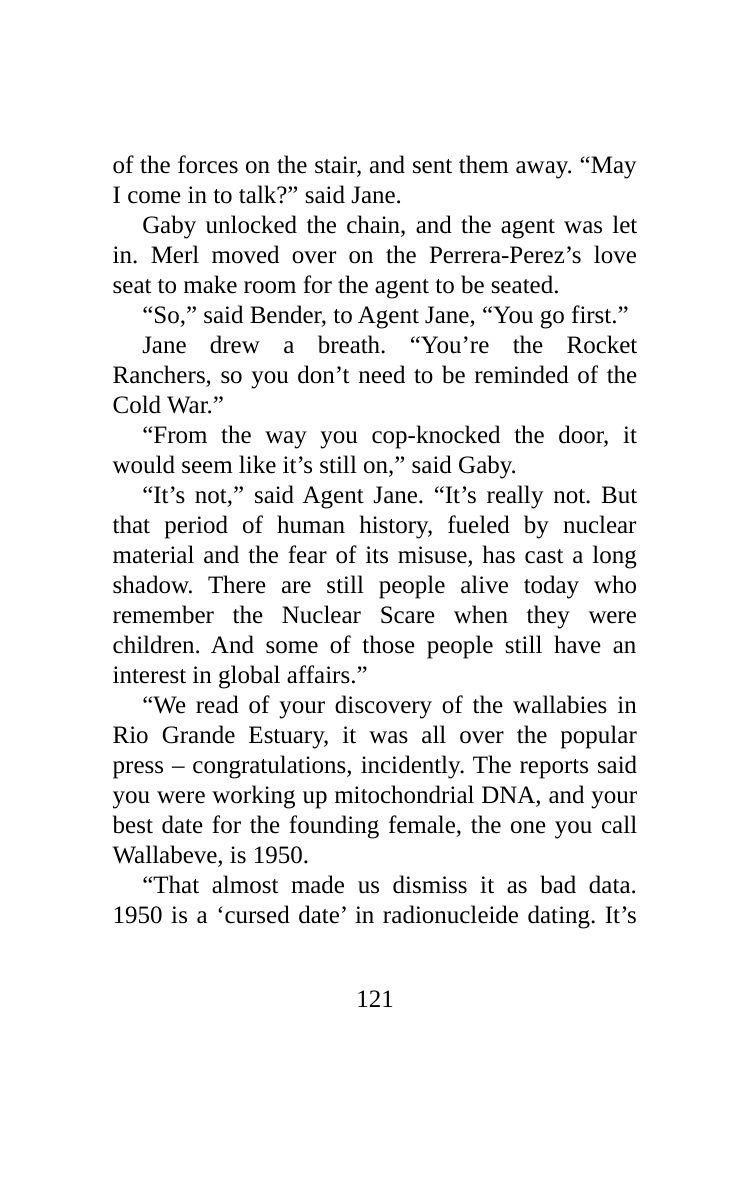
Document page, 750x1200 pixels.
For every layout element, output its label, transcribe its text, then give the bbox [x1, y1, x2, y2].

text “That almost made us dismiss it as bad data. 1950 is a ‘cursed date’ in radionucleide dating. It’s [112, 870, 637, 930]
text “So,” said Bender, to Agent Jane, “You go first.” [112, 300, 637, 330]
text Gaby unlocked the chain, and the agent was let in. Merl moved over on the Perrera-Perez’s love seat to make room for the agent to be seated. [112, 210, 637, 300]
text of the forces on the stair, and sent them away. “May I come in to talk?” said Jane. [112, 150, 637, 210]
text “From the way you cop-knocked the door, it would seem like it’s still on,” said Gaby. [112, 420, 637, 480]
text “We read of your discovery of the wallabies in Rio Grande Estuary, it was all over the popular press – congratulations, incidently. The reports said you were working up mitochondrial DNA, and your best date for the founding female, the one you call Wallabeve, is 1950. [112, 690, 637, 870]
text “It’s not,” said Agent Jane. “It’s really not. But that period of human history, fueled by nuclear material and the fear of its misuse, has cast a long shadow. There are still people alive today who remember the Nuclear Scare when they were children. And some of those people still have an interest in global affairs.” [112, 480, 637, 690]
text Jane drew a breath. “You’re the Rocket Ranchers, so you don’t need to be reminded of the Cold War.” [112, 330, 637, 420]
